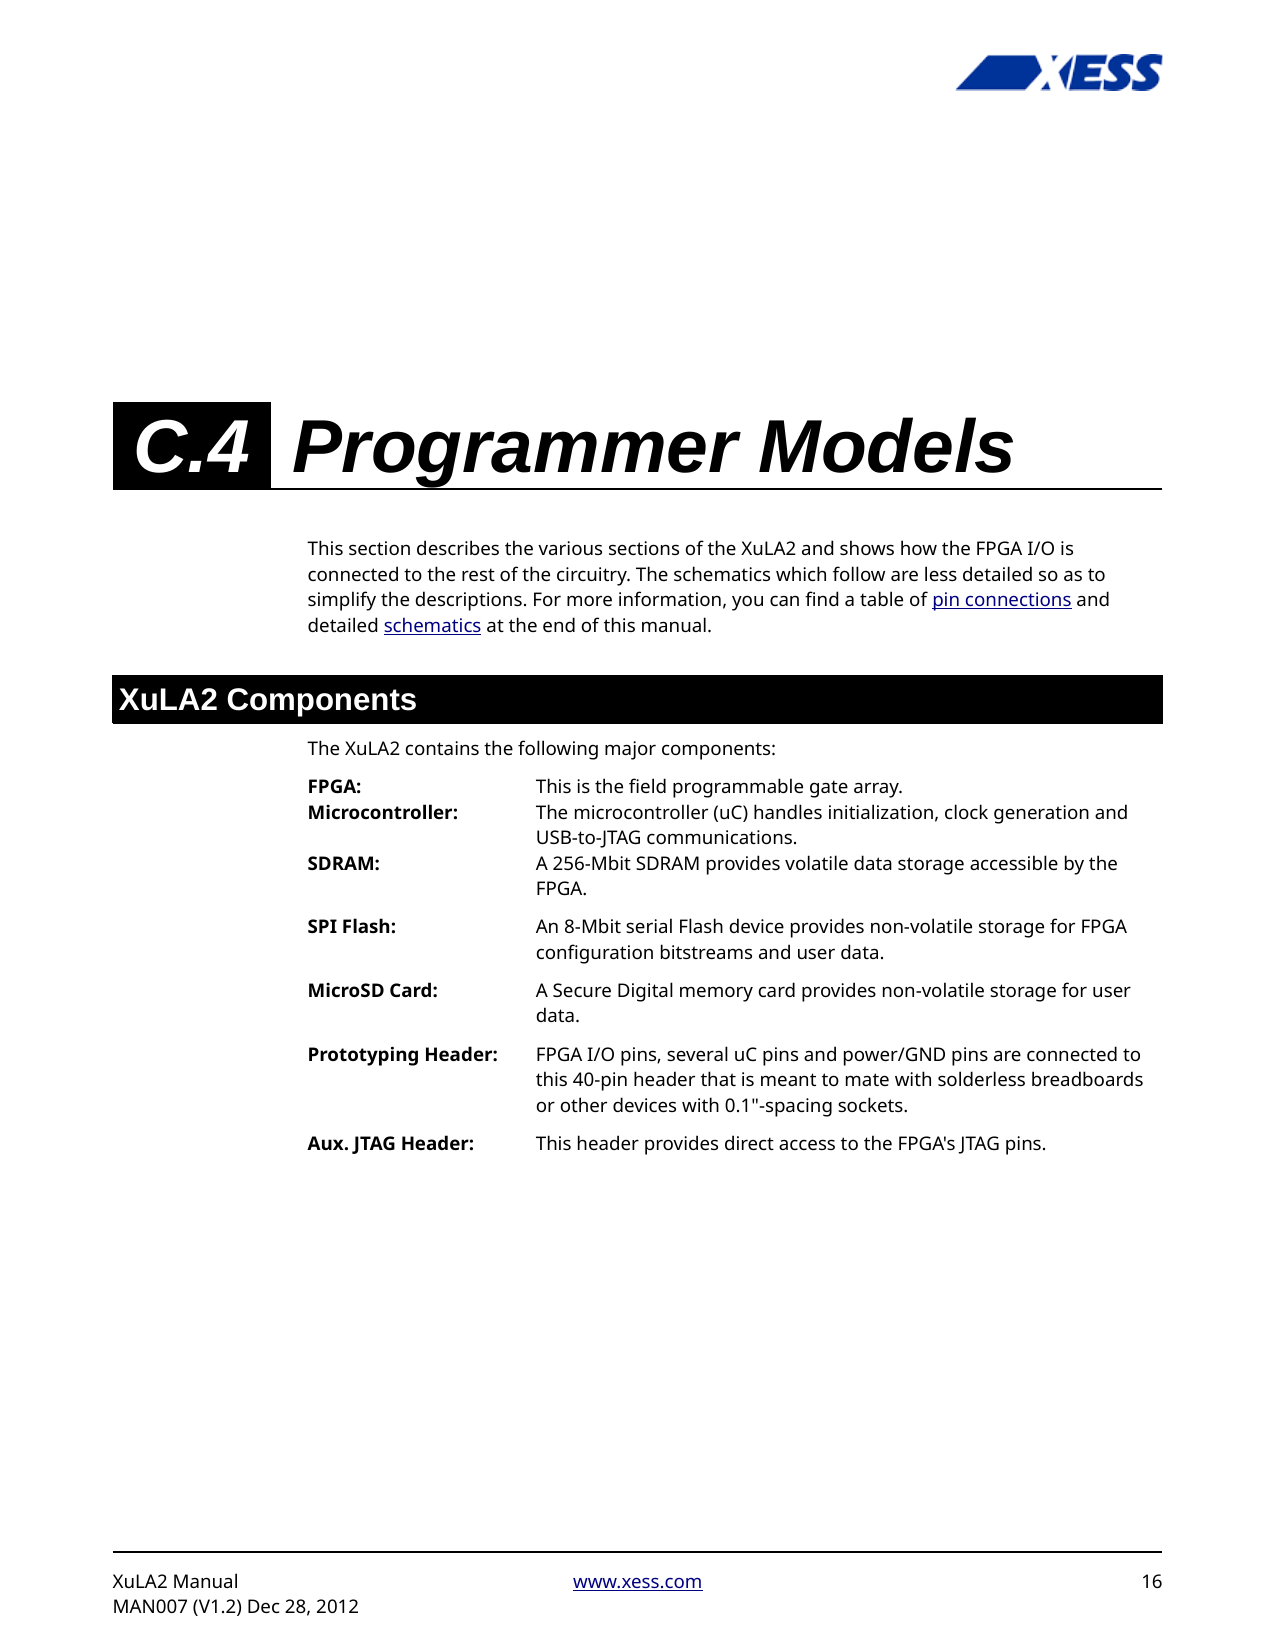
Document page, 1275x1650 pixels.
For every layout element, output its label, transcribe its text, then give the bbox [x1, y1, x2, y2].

text This section describes the various sections of the XuLA2 and shows how the FPGA I/O is connected to the rest of the circuitry. The schematics which follow are less detailed so as to simplify the descriptions. For more information, you can find a table of pin connections and detailed schematics at the end of this manual. [307, 535, 1162, 637]
picture [955, 54, 1163, 91]
text Microcontroller: The microcontroller (uC) handles initialization, clock generation and USB-to-JTAG communications. [307, 799, 1162, 850]
text FPGA: This is the field programmable gate array. [307, 774, 1162, 799]
text SPI Flash: An 8-Mbit serial Flash device provides non-volatile storage for FPGA configuration bitstreams and user data. [307, 914, 1162, 965]
text The XuLA2 contains the following major components: [307, 736, 1162, 761]
text SDRAM: A 256-Mbit SDRAM provides volatile data storage accessible by the FPGA. [307, 850, 1162, 901]
subtitle XuLA2 Components [114, 676, 1162, 723]
text MicroSD Card: A Secure Digital memory card provides non-volatile storage for user data. [307, 977, 1162, 1028]
subtitle Programmer Models [271, 402, 1162, 488]
text Aux. JTAG Header: This header provides direct access to the FPGA's JTAG pins. [307, 1130, 1162, 1155]
text Prototyping Header: FPGA I/O pins, several uC pins and power/GND pins are connected to this 40-pin header that is meant to mate with solderless breadboards or other devices with 0.1"-spacing sockets. [307, 1041, 1162, 1117]
